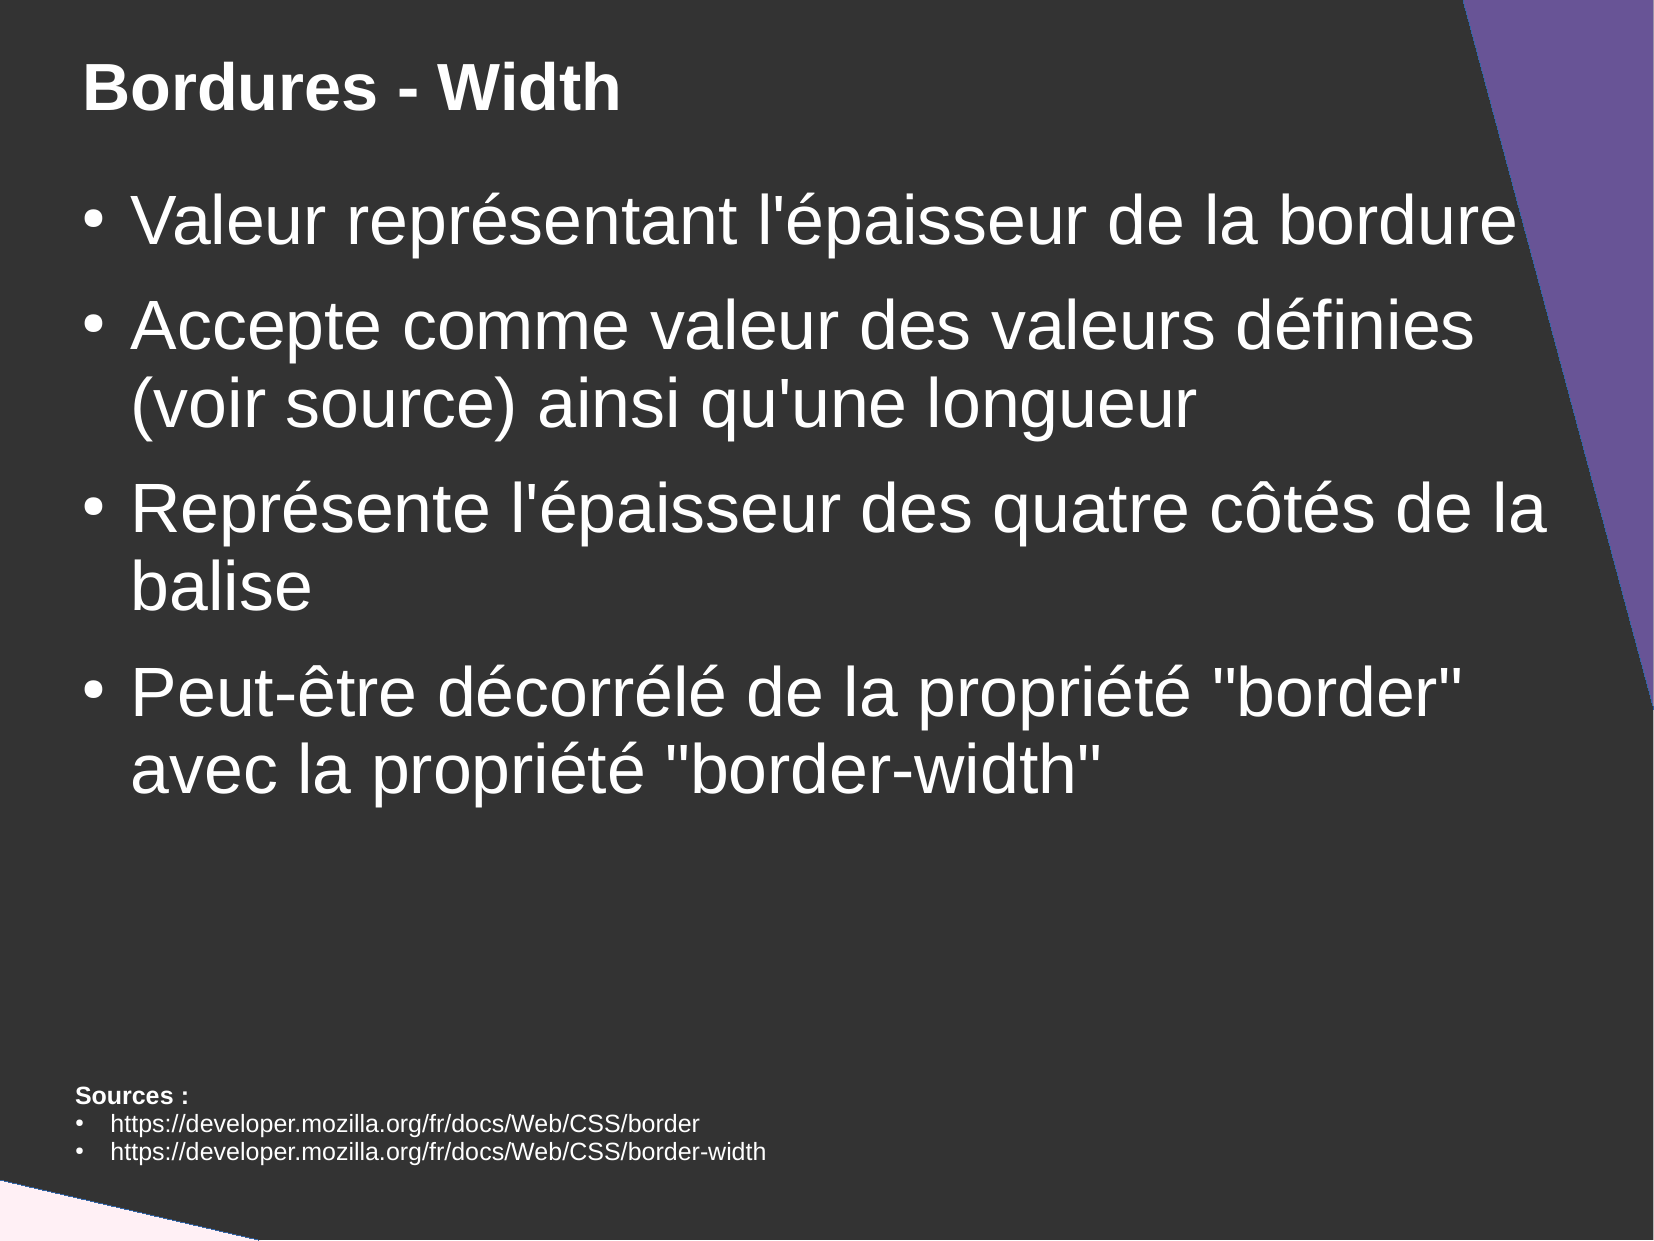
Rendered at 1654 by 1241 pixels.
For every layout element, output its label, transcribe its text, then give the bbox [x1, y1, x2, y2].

text_box [1463, 0, 1654, 710]
title Bordures - Width [82, 49, 1571, 130]
text_box [0, 1180, 263, 1241]
list Valeur représentant l'épaisseur de la bordure Accepte comme valeur des valeurs définies (voir source) ainsi qu'une longueur Représente l'épaisseur des quatre côtés de la balise Peut-être décorrélé de la propriété "border" avec la propriété "border-width" [64, 180, 1604, 815]
text_box Sources : https://developer.mozilla.org/fr/docs/Web/CSS/border https://developer.mozilla.org/fr/docs/Web/CSS/border-width [60, 1074, 1546, 1217]
